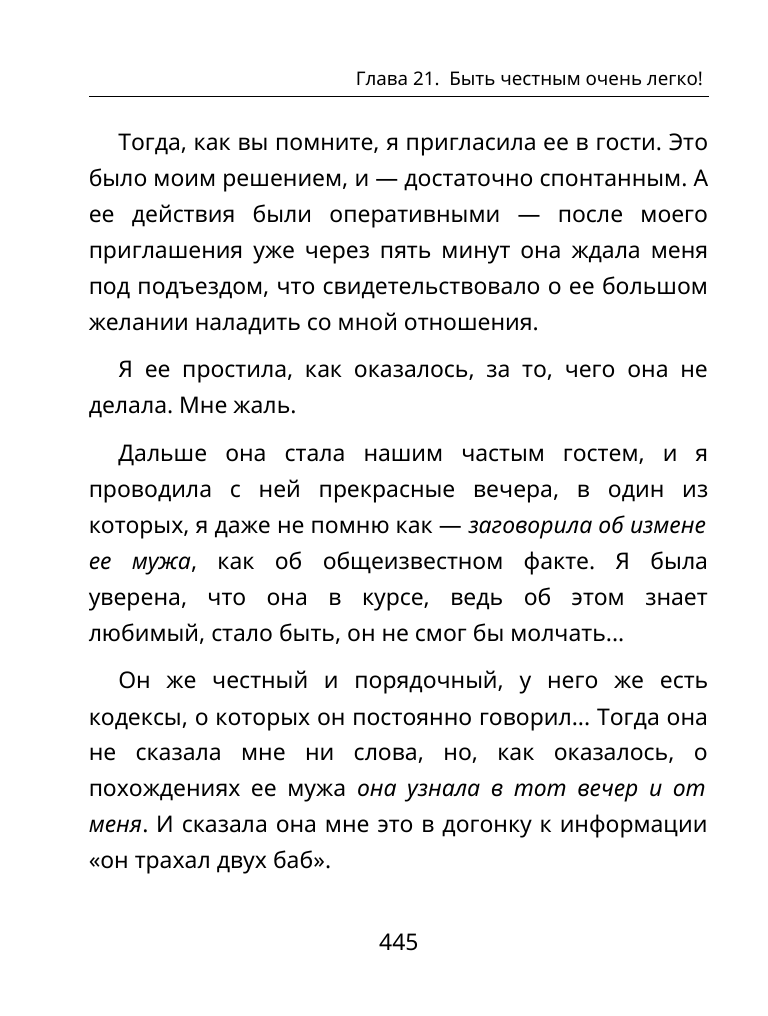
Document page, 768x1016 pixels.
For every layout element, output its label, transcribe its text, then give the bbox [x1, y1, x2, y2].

text Дальше она стала нашим частым гостем, и я проводила с ней прекрасные вечера, в один из которых, я даже не помню как — заговорила об измене ее мужа, как об общеизвестном факте. Я была уверена, что она в курсе, ведь об этом знает любимый, стало быть, он не смог бы молчать... [88, 437, 709, 648]
text Я ее простила, как оказалось, за то, чего она не делала. Мне жаль. [88, 353, 709, 421]
text Тогда, как вы помните, я пригласила ее в гости. Это было моим решением, и — достаточно спонтанным. А ее действия были оперативными — после моего приглашения уже через пять минут она ждала меня под подъездом, что свидетельствовало о ее большом желании наладить со мной отношения. [88, 126, 709, 337]
text Он же честный и порядочный, у него же есть кодексы, о которых он постоянно говорил... Тогда она не сказала мне ни слова, но, как оказалось, о похождениях ее мужа она узнала в тот вечер и от меня. И сказала она мне это в догонку к информации «он трахал двух баб». [88, 664, 709, 875]
